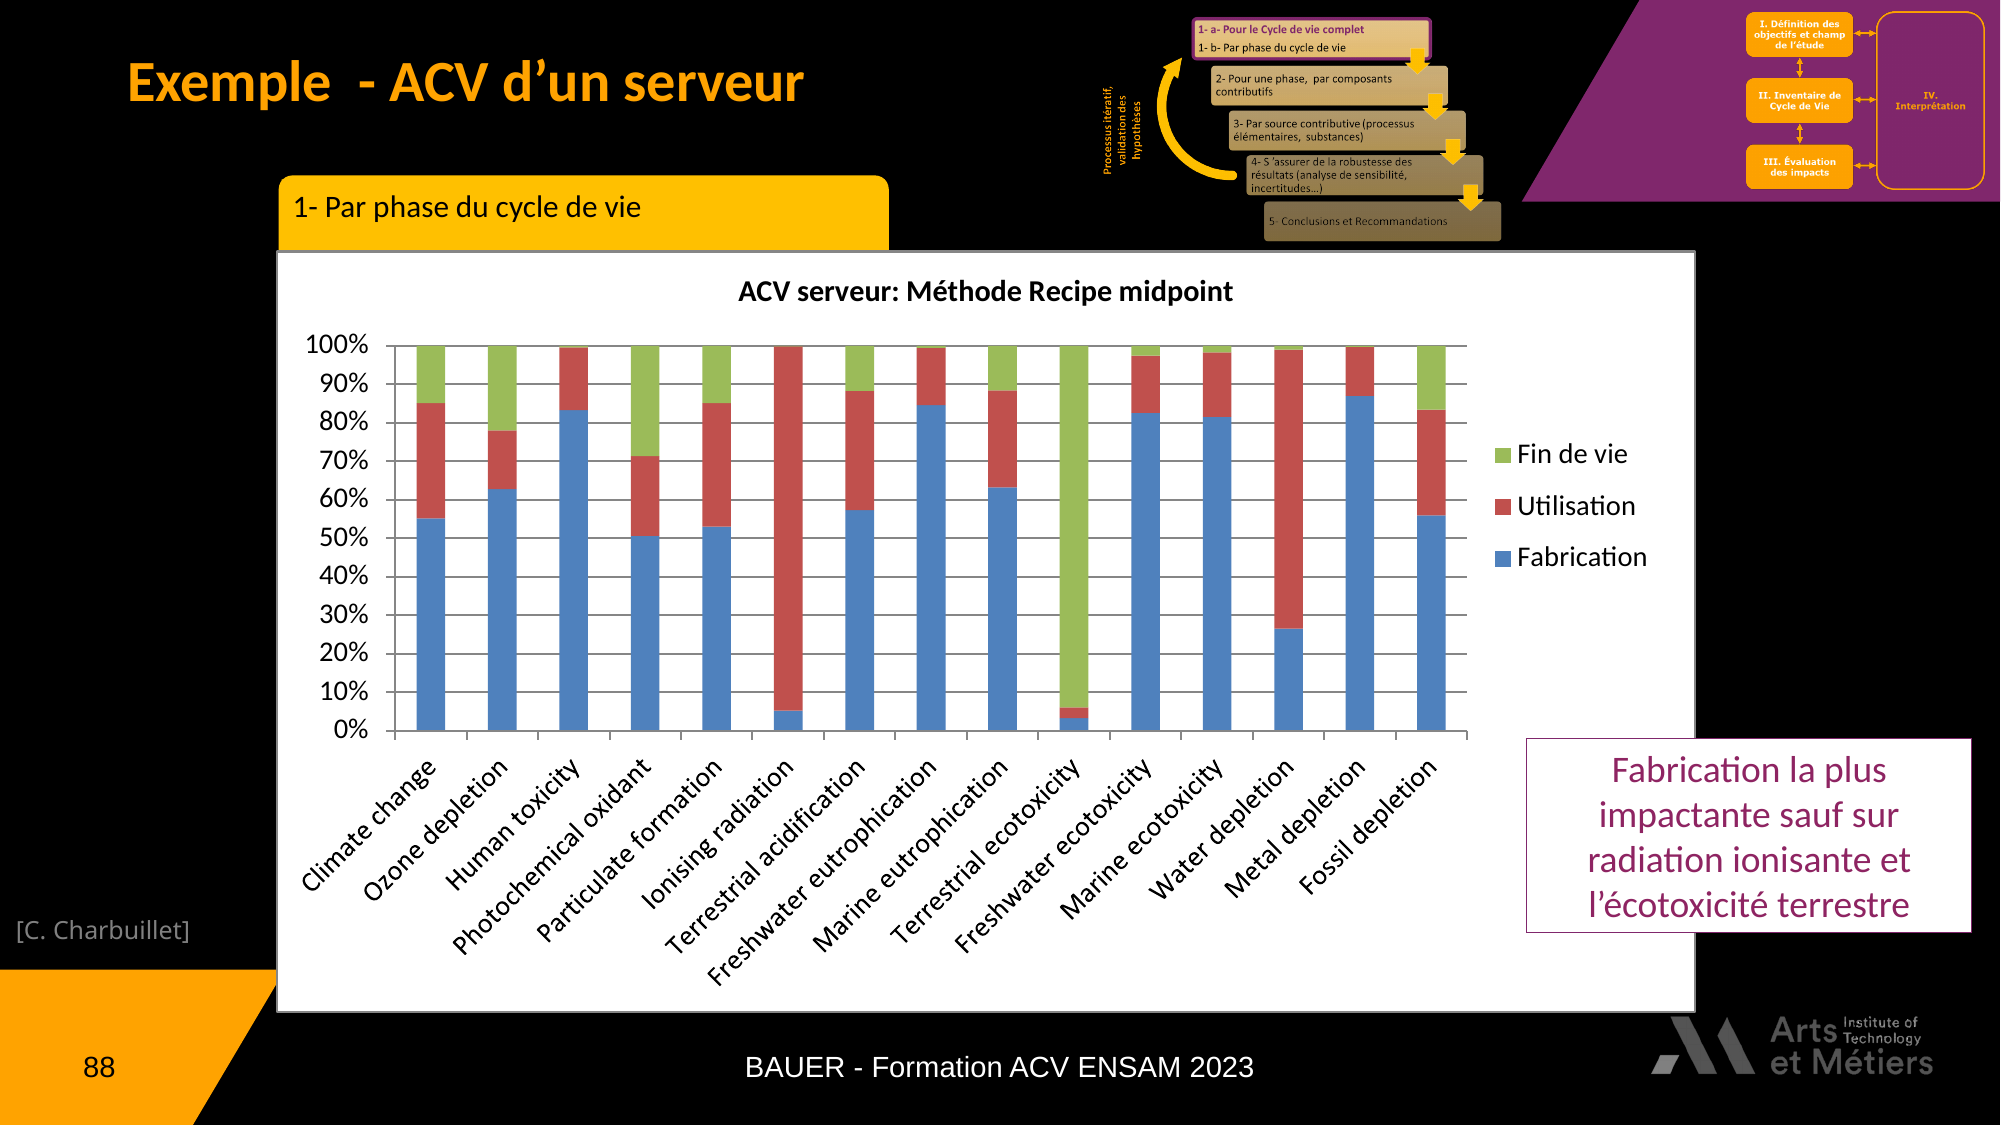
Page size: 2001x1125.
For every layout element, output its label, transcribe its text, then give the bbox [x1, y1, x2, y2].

text_box Fabrication la plus impactante sauf sur radiation ionisante et l’écotoxicité terrestre [1526, 738, 1972, 933]
picture [275, 250, 1952, 1093]
text_box [C. Charbuillet] [1, 906, 206, 952]
title Exemple - ACV d’un serveur [112, 51, 1096, 166]
picture [1746, 11, 1985, 190]
text_box 1- Par phase du cycle de vie [281, 179, 769, 250]
picture [1096, 16, 1502, 242]
text_box [283, 175, 889, 250]
